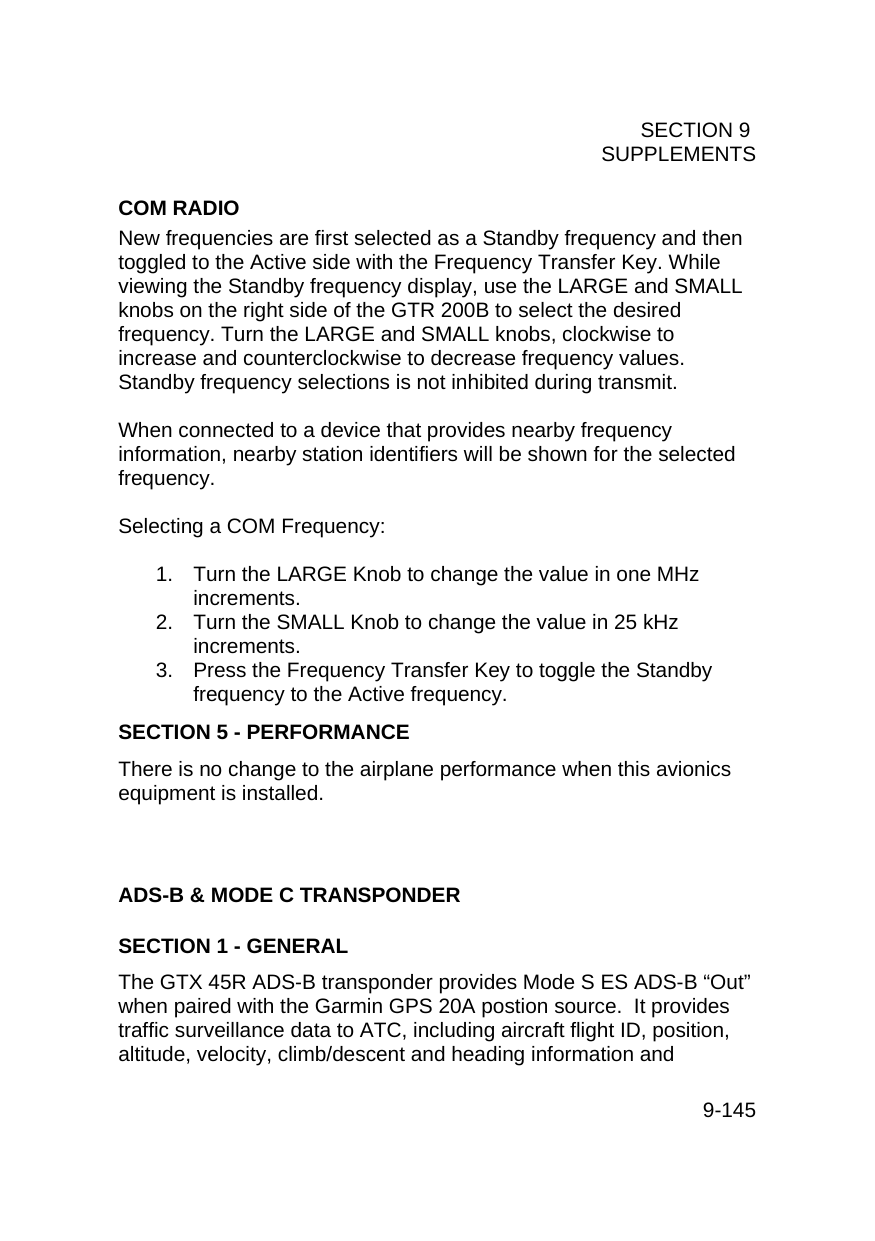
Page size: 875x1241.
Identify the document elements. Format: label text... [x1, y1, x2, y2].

list Turn the LARGE Knob to change the value in one MHz increments. [156, 562, 756, 609]
subtitle COM RADIO [118, 196, 756, 220]
text toggled to the Active side with the Frequency Transfer Key. While viewing the Standby frequency display, use the LARGE and SMALL knobs on the right side of the GTR 200B to select the desired frequency. Turn the LARGE and SMALL knobs, clockwise to increase and counterclockwise to decrease frequency values. Standby frequency selections is not inhibited during transmit. [118, 250, 756, 394]
text New frequencies are first selected as a Standby frequency and then [118, 226, 756, 250]
list Press the Frequency Transfer Key to toggle the Standby frequency to the Active frequency. [156, 657, 756, 705]
text Selecting a COM Frequency: [118, 514, 756, 538]
text When connected to a device that provides nearby frequency information, nearby station identifiers will be shown for the selected frequency. [118, 418, 756, 490]
list Turn the SMALL Knob to change the value in 25 kHz increments. [156, 609, 756, 657]
subtitle SECTION 5 - PERFORMANCE [118, 720, 756, 744]
text There is no change to the airplane performance when this avionics equipment is installed. [118, 756, 756, 804]
subtitle SECTION 1 - GENERAL [118, 933, 756, 957]
text The GTX 45R ADS-B transponder provides Mode S ES ADS-B “Out” when paired with the Garmin GPS 20A postion source. It provides traffic surveillance data to ATC, including aircraft flight ID, position, altitude, velocity, climb/descent and heading information and [118, 970, 756, 1066]
subtitle ADS-B & MODE C TRANSPONDER [118, 882, 756, 906]
